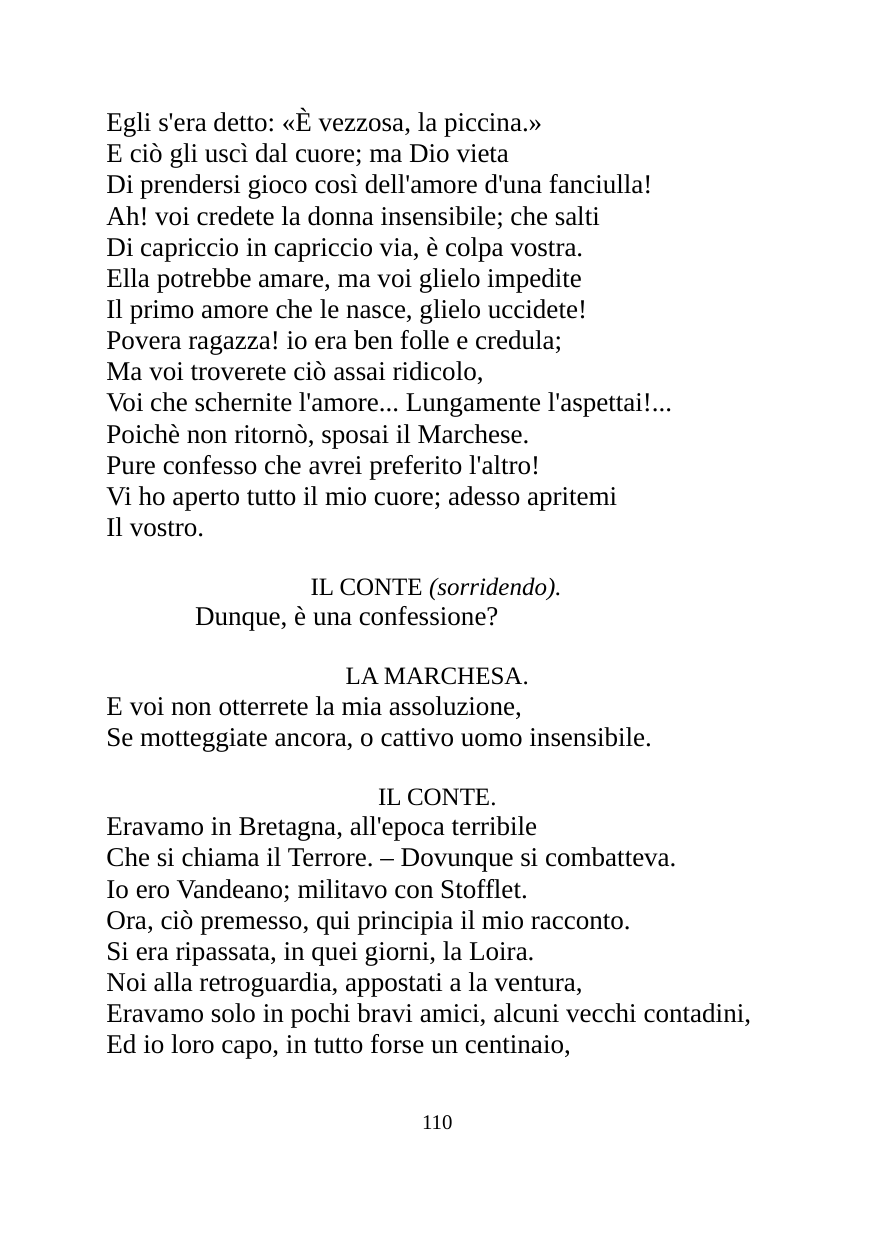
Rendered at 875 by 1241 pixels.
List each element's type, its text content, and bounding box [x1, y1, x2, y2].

text Eravamo in Bretagna, all'epoca terribile Che si chiama il Terrore. – Dovunque si combatteva. Io ero Vandeano; militavo con Stofflet. Ora, ciò premesso, qui principia il mio racconto. Si era ripassata, in quei giorni, la Loira. Noi alla retroguardia, appostati a la ventura, Eravamo solo in pochi bravi amici, alcuni vecchi contadini, Ed io loro capo, in tutto forse un centinaio, [106, 810, 768, 1059]
text Dunque, è una confessione? [106, 601, 768, 632]
text LA MARCHESA. [106, 661, 768, 690]
text Egli s'era detto: «È vezzosa, la piccina.» E ciò gli uscì dal cuore; ma Dio vieta Di prendersi gioco così dell'amore d'una fanciulla! Ah! voi credete la donna insensibile; che salti Di capriccio in capriccio via, è colpa vostra. Ella potrebbe amare, ma voi glielo impedite Il primo amore che le nasce, glielo uccidete! Povera ragazza! io era ben folle e credula; Ma voi troverete ciò assai ridicolo, Voi che schernite l'amore... Lungamente l'aspettai!... Poichè non ritornò, sposai il Marchese. Pure confesso che avrei preferito l'altro! Vi ho aperto tutto il mio cuore; adesso apritemi Il vostro. [106, 106, 768, 542]
text E voi non otterrete la mia assoluzione, Se motteggiate ancora, o cattivo uomo insensibile. [106, 690, 768, 752]
text IL CONTE. [106, 782, 768, 810]
text IL CONTE (sorridendo). [106, 572, 768, 601]
